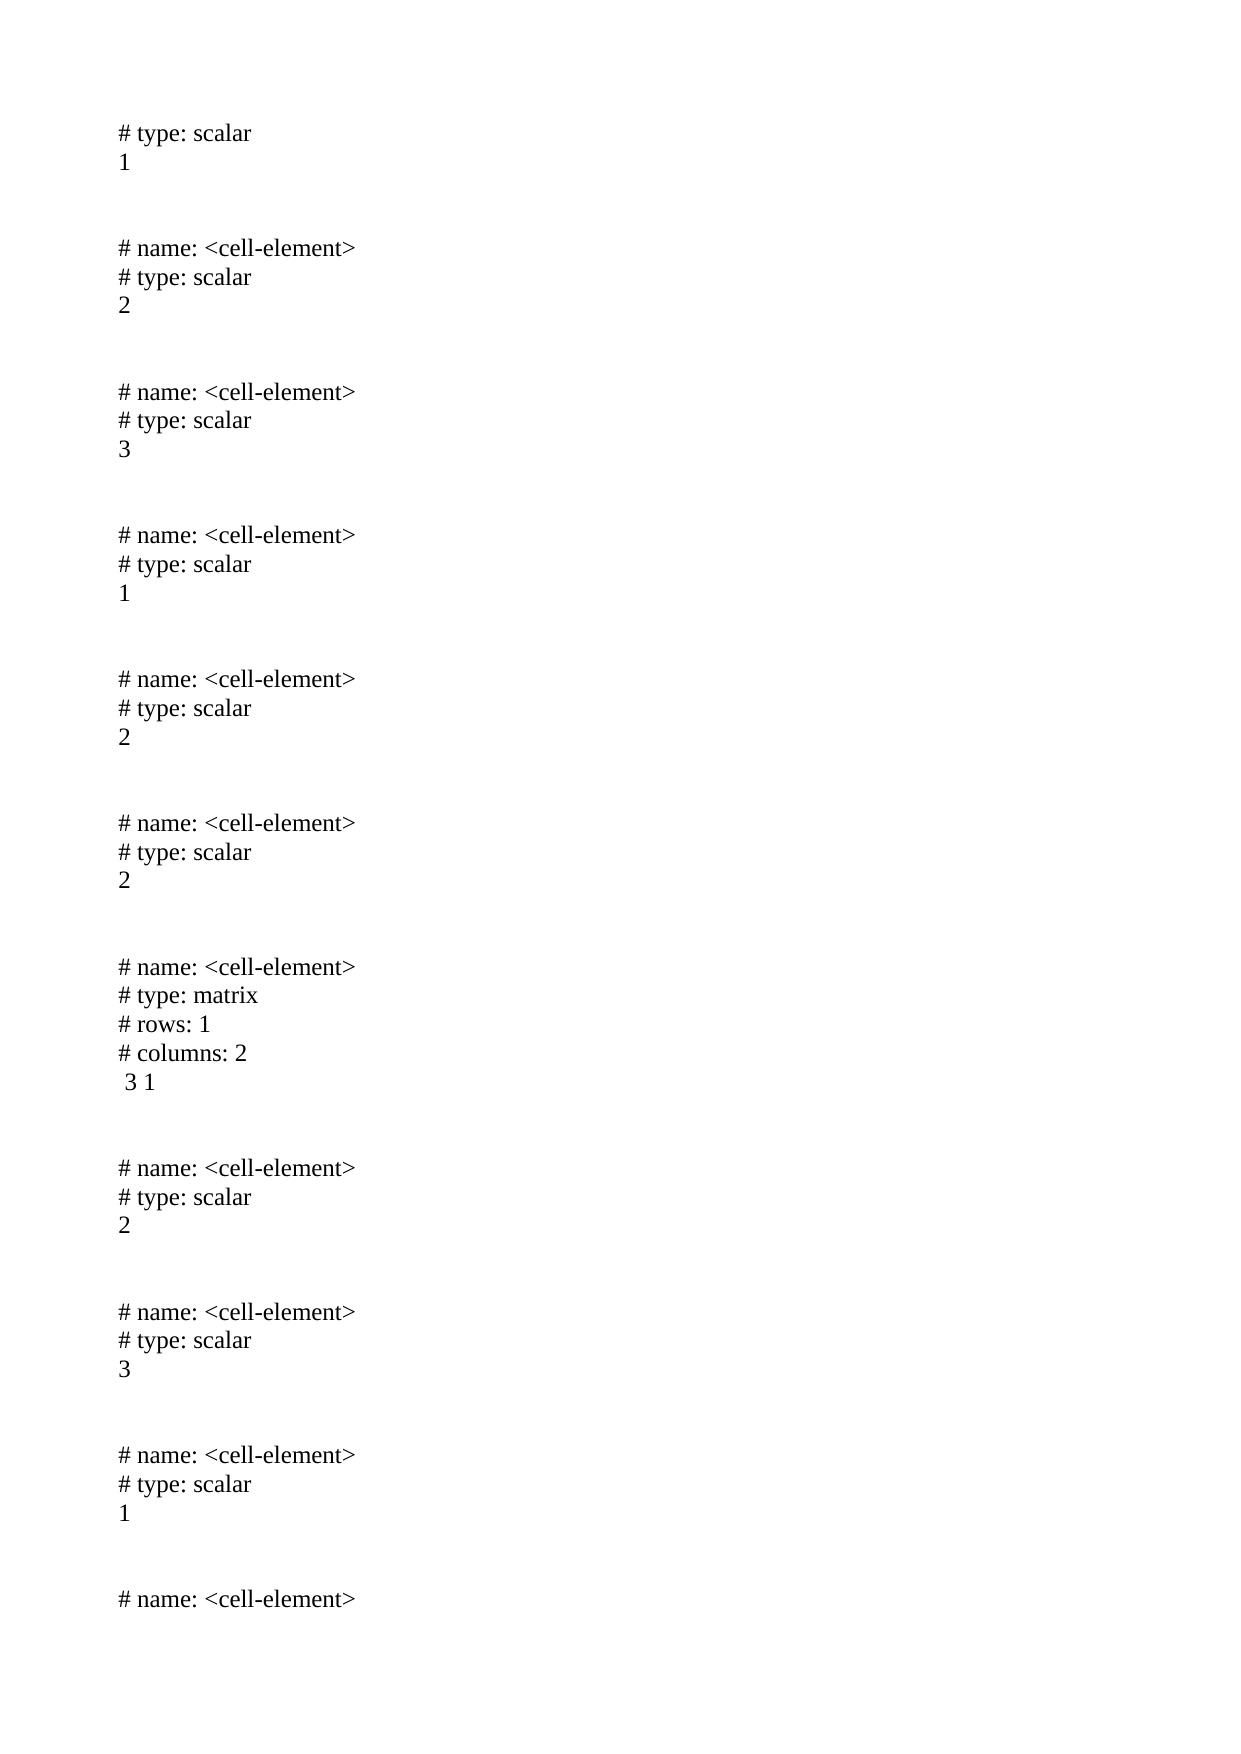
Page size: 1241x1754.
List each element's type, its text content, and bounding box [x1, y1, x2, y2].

text # name: <cell-element> [118, 377, 1122, 406]
text 2 [118, 722, 1122, 751]
text 2 [118, 291, 1122, 319]
text 2 [118, 866, 1122, 894]
text 3 [118, 1354, 1122, 1383]
text # name: <cell-element> [118, 1584, 1122, 1613]
text 2 [118, 1211, 1122, 1239]
text 1 [118, 1498, 1122, 1527]
text # name: <cell-element> [118, 521, 1122, 549]
text 3 [118, 434, 1122, 463]
text # name: <cell-element> [118, 808, 1122, 837]
text # name: <cell-element> [118, 1297, 1122, 1326]
text # columns: 2 [118, 1038, 1122, 1067]
text # rows: 1 [118, 1009, 1122, 1038]
text # type: scalar [118, 406, 1122, 434]
text # type: scalar [118, 1326, 1122, 1354]
text # name: <cell-element> [118, 952, 1122, 981]
text # type: scalar [118, 118, 1122, 147]
text # name: <cell-element> [118, 233, 1122, 262]
text # type: scalar [118, 837, 1122, 866]
text # type: scalar [118, 693, 1122, 722]
text 1 [118, 147, 1122, 176]
text # type: scalar [118, 549, 1122, 578]
text # name: <cell-element> [118, 1153, 1122, 1182]
text # type: scalar [118, 1469, 1122, 1498]
text 3 1 [118, 1067, 1122, 1096]
text # type: matrix [118, 981, 1122, 1009]
text # type: scalar [118, 262, 1122, 291]
text # name: <cell-element> [118, 664, 1122, 693]
text # type: scalar [118, 1182, 1122, 1211]
text 1 [118, 578, 1122, 607]
text # name: <cell-element> [118, 1441, 1122, 1469]
